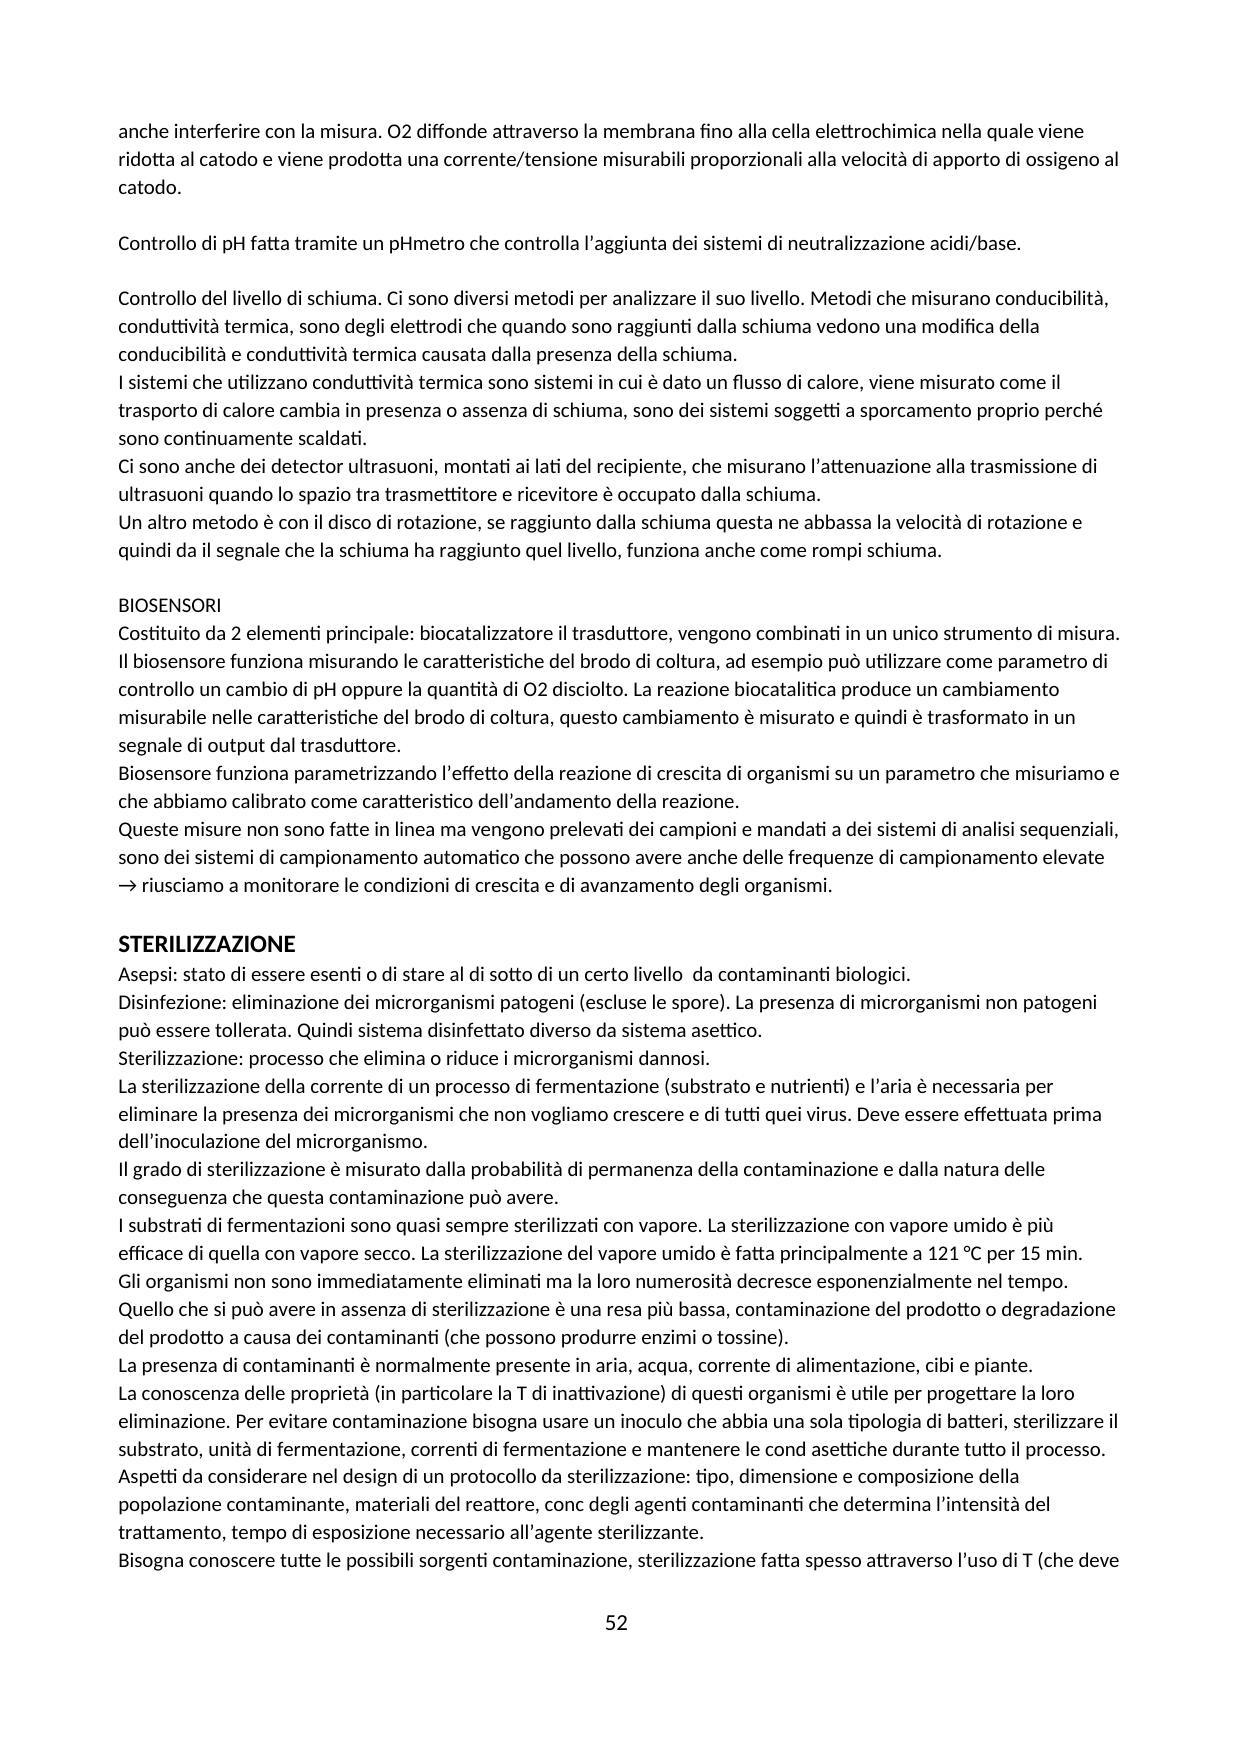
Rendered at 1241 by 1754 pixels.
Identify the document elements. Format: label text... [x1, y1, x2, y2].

text Biosensore funziona parametrizzando l’effetto della reazione di crescita di organismi su un parametro che misuriamo e che abbiamo calibrato come caratteristico dell’andamento della reazione. Queste misure non sono fatte in linea ma vengono prelevati dei campioni e mandati a dei sistemi di analisi sequenziali, sono dei sistemi di campionamento automatico che possono avere anche delle frequenze di campionamento elevate → riusciamo a monitorare le condizioni di crescita e di avanzamento degli organismi. STERILIZZAZIONE Asepsi: stato di essere esenti o di stare al di sotto di un certo livello da contaminanti biologici. Disinfezione: eliminazione dei microrganismi patogeni (escluse le spore). La presenza di microrganismi non patogeni può essere tollerata. Quindi sistema disinfettato diverso da sistema asettico. Sterilizzazione: processo che elimina o riduce i microrganismi dannosi. La sterilizzazione della corrente di un processo di fermentazione (substrato e nutrienti) e l’aria è necessaria per eliminare la presenza dei microrganismi che non vogliamo crescere e di tutti quei virus. Deve essere effettuata prima dell’inoculazione del microrganismo. Il grado di sterilizzazione è misurato dalla probabilità di permanenza della contaminazione e dalla natura delle conseguenza che questa contaminazione può avere. I substrati di fermentazioni sono quasi sempre sterilizzati con vapore. La sterilizzazione con vapore umido è più efficace di quella con vapore secco. La sterilizzazione del vapore umido è fatta principalmente a 121 °C per 15 min. Gli organismi non sono immediatamente eliminati ma la loro numerosità decresce esponenzialmente nel tempo. Quello che si può avere in assenza di sterilizzazione è una resa più bassa, contaminazione del prodotto o degradazione del prodotto a causa dei contaminanti (che possono produrre enzimi o tossine). La presenza di contaminanti è normalmente presente in aria, acqua, corrente di alimentazione, cibi e piante. La conoscenza delle proprietà (in particolare la T di inattivazione) di questi organismi è utile per progettare la loro eliminazione. Per evitare contaminazione bisogna usare un inoculo che abbia una sola tipologia di batteri, sterilizzare il substrato, unità di fermentazione, correnti di fermentazione e mantenere le cond asettiche durante tutto il processo. Aspetti da considerare nel design di un protocollo da sterilizzazione: tipo, dimensione e composizione della popolazione contaminante, materiali del reattore, conc degli agenti contaminanti che determina l’intensità del trattamento, tempo di esposizione necessario all’agente sterilizzante. Bisogna conoscere tutte le possibili sorgenti contaminazione, sterilizzazione fatta spesso attraverso l’uso di T (che deve [118, 760, 1124, 1573]
text Ci sono anche dei detector ultrasuoni, montati ai lati del recipiente, che misurano l’attenuazione alla trasmissione di ultrasuoni quando lo spazio tra trasmettitore e ricevitore è occupato dalla schiuma. Un altro metodo è con il disco di rotazione, se raggiunto dalla schiuma questa ne abbassa la velocità di rotazione e quindi da il segnale che la schiuma ha raggiunto quel livello, funziona anche come rompi schiuma. BIOSENSORI Costituito da 2 elementi principale: biocatalizzatore il trasduttore, vengono combinati in un unico strumento di misura. Il biosensore funziona misurando le caratteristiche del brodo di coltura, ad esempio può utilizzare come parametro di controllo un cambio di pH oppure la quantità di O2 disciolto. La reazione biocatalitica produce un cambiamento misurabile nelle caratteristiche del brodo di coltura, questo cambiamento è misurato e quindi è trasformato in un segnale di output dal trasduttore. [118, 453, 1124, 758]
text I sistemi che utilizzano conduttività termica sono sistemi in cui è dato un flusso di calore, viene misurato come il trasporto di calore cambia in presenza o assenza di schiuma, sono dei sistemi soggetti a sporcamento proprio perché sono continuamente scaldati. [118, 369, 1124, 451]
text anche interferire con la misura. O2 diffonde attraverso la membrana fino alla cella elettrochimica nella quale viene ridotta al catodo e viene prodotta una corrente/tensione misurabili proporzionali alla velocità di apporto di ossigeno al catodo. Controllo di pH fatta tramite un pHmetro che controlla l’aggiunta dei sistemi di neutralizzazione acidi/base. Controllo del livello di schiuma. Ci sono diversi metodi per analizzare il suo livello. Metodi che misurano conducibilità, conduttività termica, sono degli elettrodi che quando sono raggiunti dalla schiuma vedono una modifica della conducibilità e conduttività termica causata dalla presenza della schiuma. [118, 118, 1124, 367]
